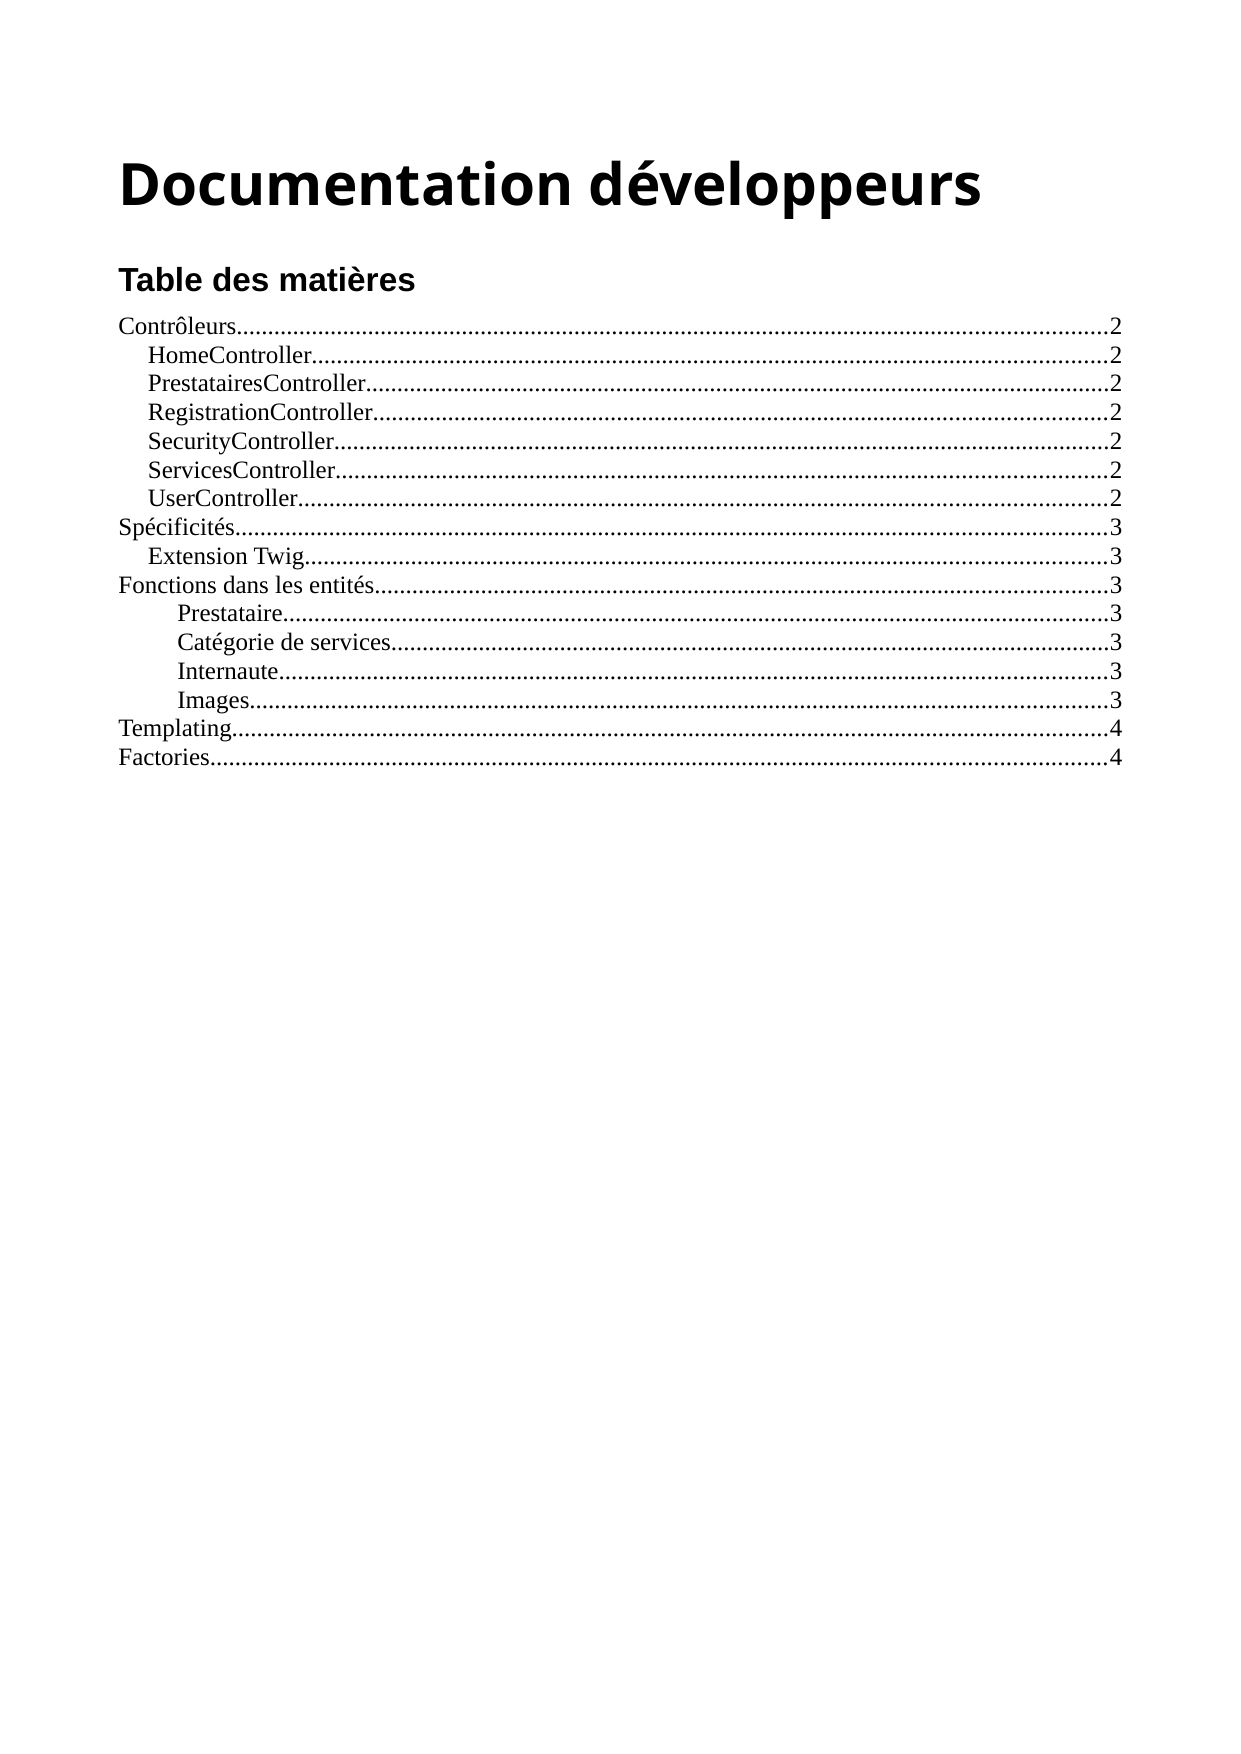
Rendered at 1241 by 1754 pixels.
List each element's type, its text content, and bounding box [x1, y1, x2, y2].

text Extension Twig 3 [148, 541, 1122, 570]
text RegistrationController 2 [148, 397, 1122, 426]
text Fonctions dans les entités 3 [118, 570, 1122, 598]
text ServicesController 2 [148, 455, 1122, 483]
text Images 3 [177, 685, 1122, 713]
text UserController 2 [148, 483, 1122, 512]
text Factories 4 [118, 742, 1122, 771]
title Documentation développeurs [118, 143, 1122, 223]
text Catégorie de services 3 [177, 627, 1122, 656]
text Spécificités 3 [118, 512, 1122, 541]
text Contrôleurs 2 [118, 311, 1122, 340]
text Prestataire 3 [177, 598, 1122, 627]
text Internaute 3 [177, 656, 1122, 685]
subtitle Table des matières [118, 260, 1122, 298]
text HomeController 2 [148, 340, 1122, 368]
text Templating 4 [118, 713, 1122, 742]
text PrestatairesController 2 [148, 368, 1122, 397]
text SecurityController 2 [148, 426, 1122, 455]
